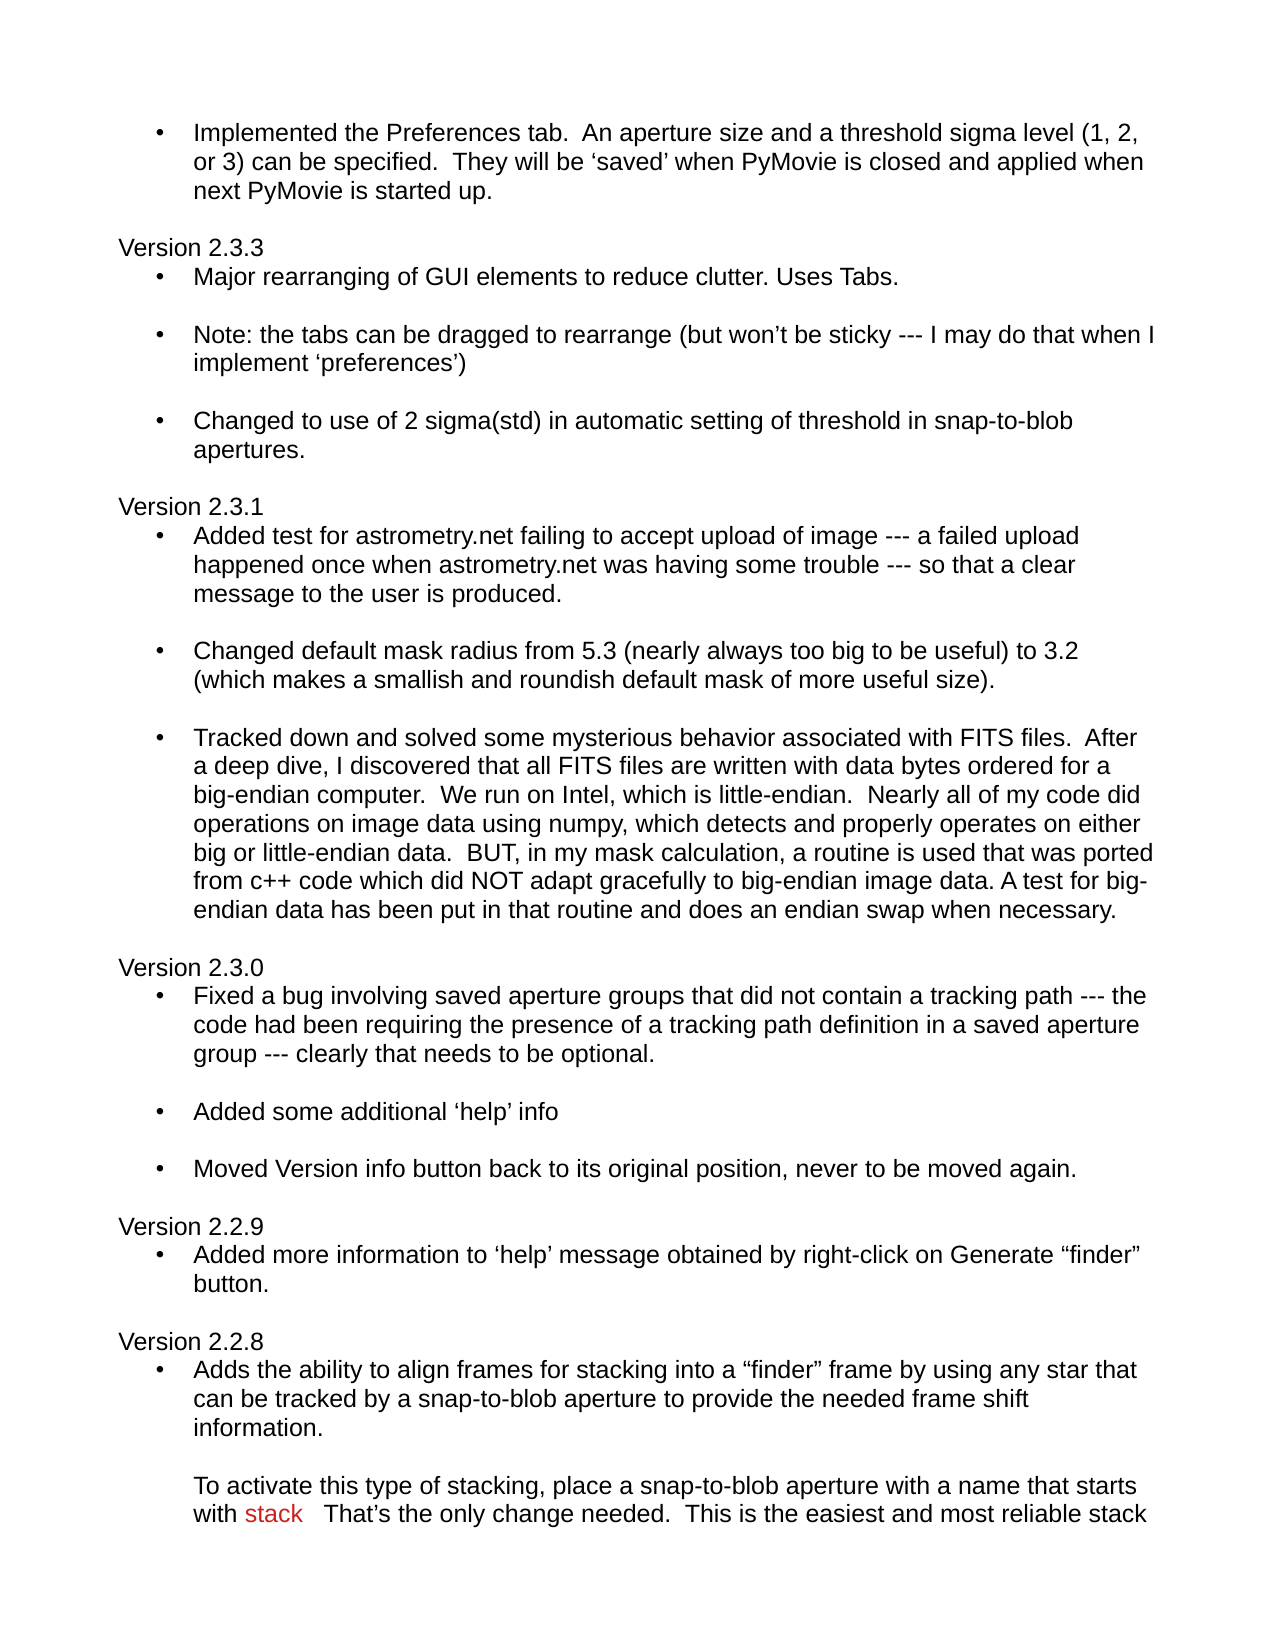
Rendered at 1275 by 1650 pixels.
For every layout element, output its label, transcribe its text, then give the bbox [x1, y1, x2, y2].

list Changed to use of 2 sigma(std) in automatic setting of threshold in snap-to-blob apertures. [156, 406, 1157, 492]
list Moved Version info button back to its original position, never to be moved again. [156, 1154, 1157, 1212]
text Version 2.3.0 [118, 953, 1157, 981]
text Version 2.3.3 [118, 233, 1157, 262]
list Adds the ability to align frames for stacking into a “finder” frame by using any star that can be tracked by a snap-to-blob aperture to provide the needed frame shift information. To activate this type of stacking, place a snap-to-blob aperture with a name that starts with stack That’s the only change needed. This is the easiest and most reliable stack [156, 1356, 1157, 1528]
list Added more information to ‘help’ message obtained by right-click on Generate “finder” button. [156, 1240, 1157, 1327]
text Version 2.2.8 [118, 1327, 1157, 1356]
list Added test for astrometry.net failing to accept upload of image --- a failed upload happened once when astrometry.net was having some trouble --- so that a clear message to the user is produced. [156, 521, 1157, 636]
list Added some additional ‘help’ info [156, 1096, 1157, 1154]
list Changed default mask radius from 5.3 (nearly always too big to be useful) to 3.2 (which makes a smallish and roundish default mask of more useful size). [156, 636, 1157, 722]
list Major rearranging of GUI elements to reduce clutter. Uses Tabs. [156, 262, 1157, 319]
list Implemented the Preferences tab. An aperture size and a threshold sigma level (1, 2, or 3) can be specified. They will be ‘saved’ when PyMovie is closed and applied when next PyMovie is started up. [156, 118, 1157, 233]
list Tracked down and solved some mysterious behavior associated with FITS files. After a deep dive, I discovered that all FITS files are written with data bytes ordered for a big-endian computer. We run on Intel, which is little-endian. Nearly all of my code did operations on image data using numpy, which detects and properly operates on either big or little-endian data. BUT, in my mask calculation, a routine is used that was ported from c++ code which did NOT adapt gracefully to big-endian image data. A test for big-endian data has been put in that routine and does an endian swap when necessary. [156, 722, 1157, 953]
list Note: the tabs can be dragged to rearrange (but won’t be sticky --- I may do that when I implement ‘preferences’) [156, 319, 1157, 406]
list Fixed a bug involving saved aperture groups that did not contain a tracking path --- the code had been requiring the presence of a tracking path definition in a saved aperture group --- clearly that needs to be optional. [156, 981, 1157, 1096]
text Version 2.2.9 [118, 1212, 1157, 1240]
text Version 2.3.1 [118, 492, 1157, 521]
